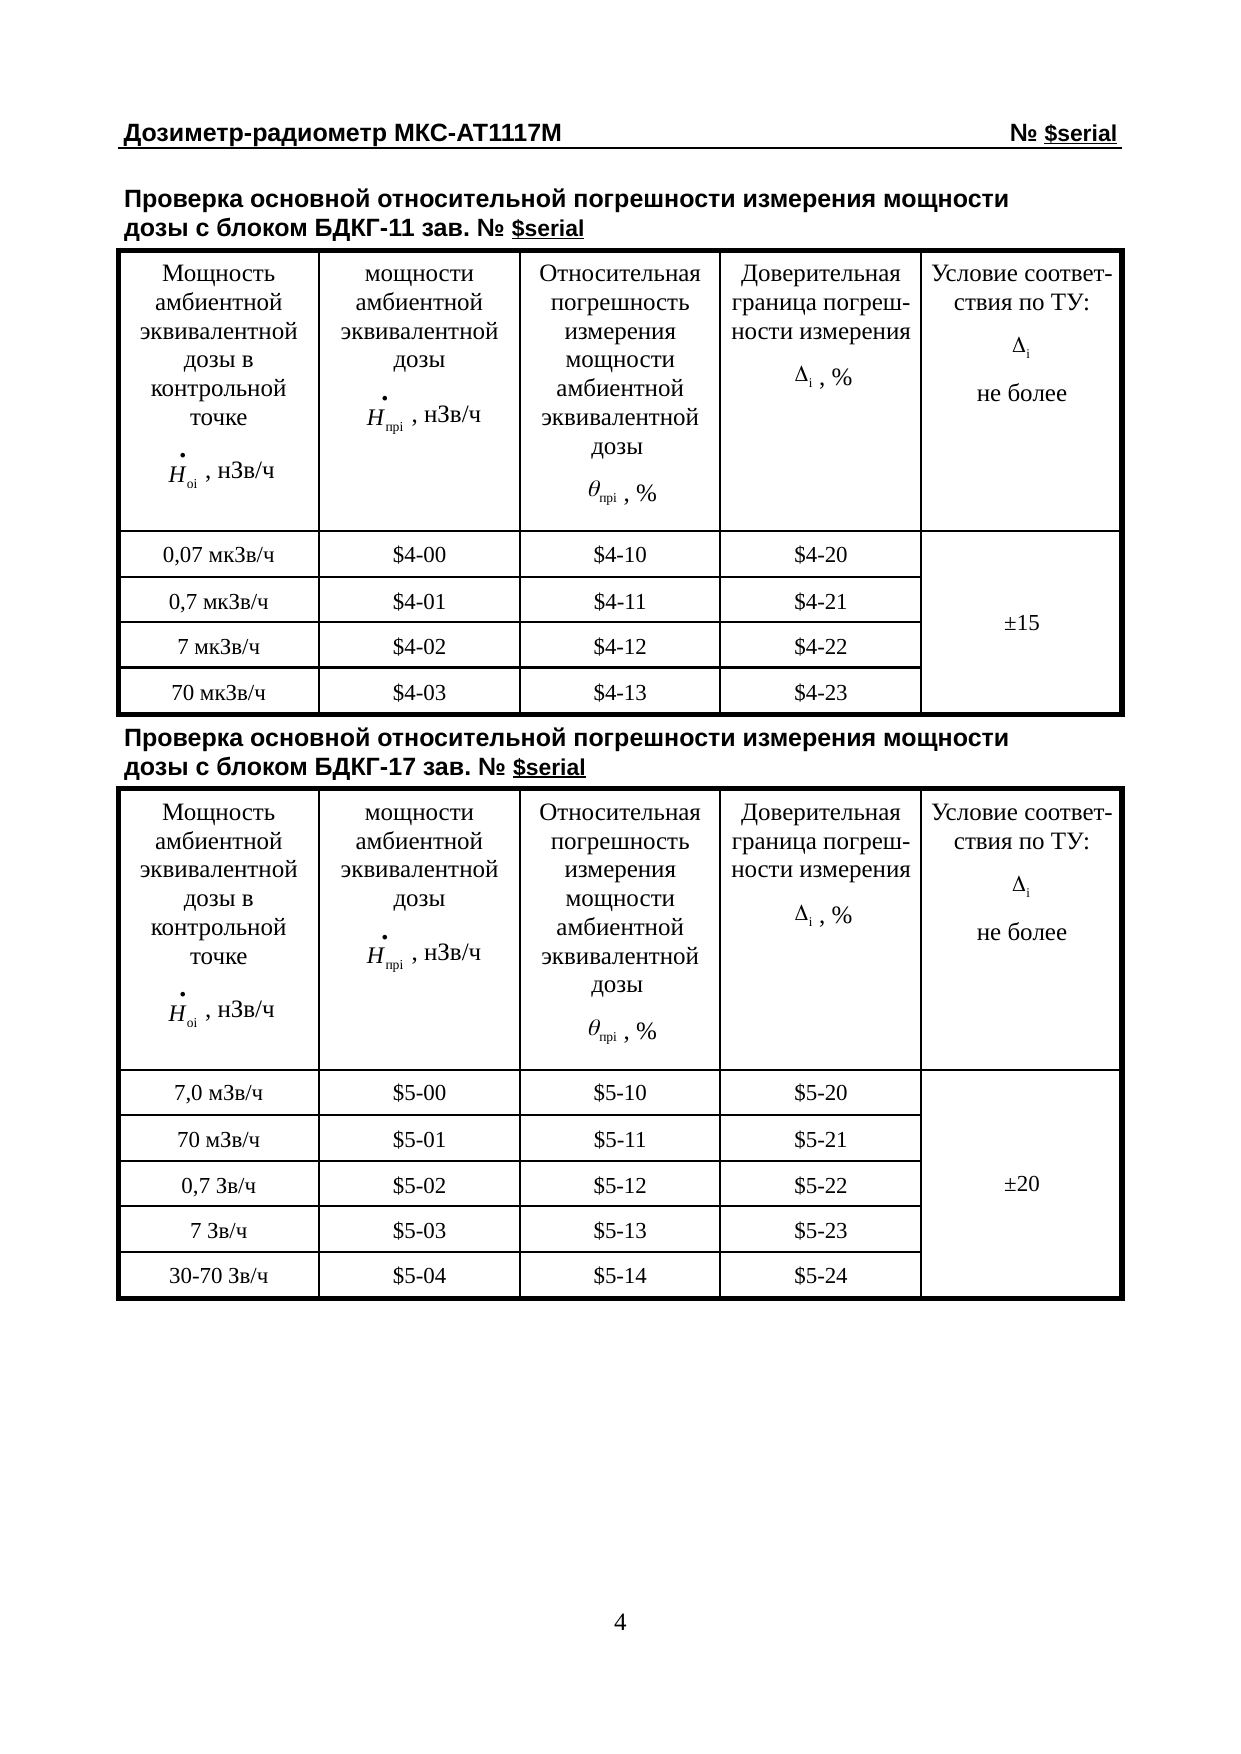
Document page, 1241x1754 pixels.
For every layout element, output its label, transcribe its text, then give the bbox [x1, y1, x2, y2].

table_cell $4-21 [721, 578, 920, 621]
table_header Проверка основной относительной погрешности измерения мощности дозы с блоком БДКГ-17 зав. № $serial [118, 717, 1122, 786]
table_cell 7 Зв/ч [121, 1207, 318, 1251]
table_cell 7 мкЗв/ч [121, 623, 318, 666]
table_cell Условие соответ-ствия по ТУ: не более [922, 791, 1119, 1069]
table_header Проверка основной относительной погрешности измерения мощности дозы с блоком БДКГ-11 зав. № $serial [118, 179, 1122, 247]
table_cell $4-02 [320, 623, 519, 666]
table_cell $5-02 [320, 1162, 519, 1205]
table_cell $5-00 [320, 1071, 519, 1114]
table_cell $4-03 [320, 669, 519, 712]
table_cell мощности амбиентной эквивалентной дозы , нЗв/ч [320, 791, 519, 1069]
table_cell $5-24 [721, 1253, 920, 1296]
table_cell Мощность амбиентной эквивалентной дозы в контрольной точке , нЗв/ч [121, 791, 318, 1069]
table_cell 30-70 Зв/ч [121, 1253, 318, 1296]
table_cell $5-14 [521, 1253, 719, 1296]
table_cell $4-13 [521, 669, 719, 712]
table_cell ±15 [922, 532, 1119, 712]
table_cell 7,0 мЗв/ч [121, 1071, 318, 1114]
table_cell $4-12 [521, 623, 719, 666]
table_cell ±20 [922, 1071, 1119, 1296]
table_cell 0,7 Зв/ч [121, 1162, 318, 1205]
table_cell $4-00 [320, 532, 519, 576]
table_cell $4-10 [521, 532, 719, 576]
table_cell 0,07 мкЗв/ч [121, 532, 318, 576]
table_cell $4-11 [521, 578, 719, 621]
table_cell $5-22 [721, 1162, 920, 1205]
table_cell $5-20 [721, 1071, 920, 1114]
table_cell $5-11 [521, 1116, 719, 1160]
table_cell $5-01 [320, 1116, 519, 1160]
table_cell $5-21 [721, 1116, 920, 1160]
table_cell $5-13 [521, 1207, 719, 1251]
table_cell $5-04 [320, 1253, 519, 1296]
table_cell $4-01 [320, 578, 519, 621]
table_cell Относительная погрешность измерения мощности амбиентной эквивалентной дозы , % [521, 791, 719, 1069]
table_cell 70 мкЗв/ч [121, 669, 318, 712]
table_cell $4-20 [721, 532, 920, 576]
table_cell $5-12 [521, 1162, 719, 1205]
table_cell Доверительная граница погреш-ности измерения , % [721, 791, 920, 1069]
table_cell Относительная погрешность измерения мощности амбиентной эквивалентной дозы , % [521, 253, 719, 530]
table_cell $5-23 [721, 1207, 920, 1251]
table_cell $5-10 [521, 1071, 719, 1114]
table_cell $4-22 [721, 623, 920, 666]
table_cell 70 мЗв/ч [121, 1116, 318, 1160]
table_cell Доверительная граница погреш-ности измерения , % [721, 253, 920, 530]
table_cell 0,7 мкЗв/ч [121, 578, 318, 621]
table_cell Условие соответ-ствия по ТУ: не более [922, 253, 1119, 530]
table_cell мощности амбиентной эквивалентной дозы , нЗв/ч [320, 253, 519, 530]
table_cell $5-03 [320, 1207, 519, 1251]
table_cell Мощность амбиентной эквивалентной дозы в контрольной точке , нЗв/ч [121, 253, 318, 530]
table_cell $4-23 [721, 669, 920, 712]
